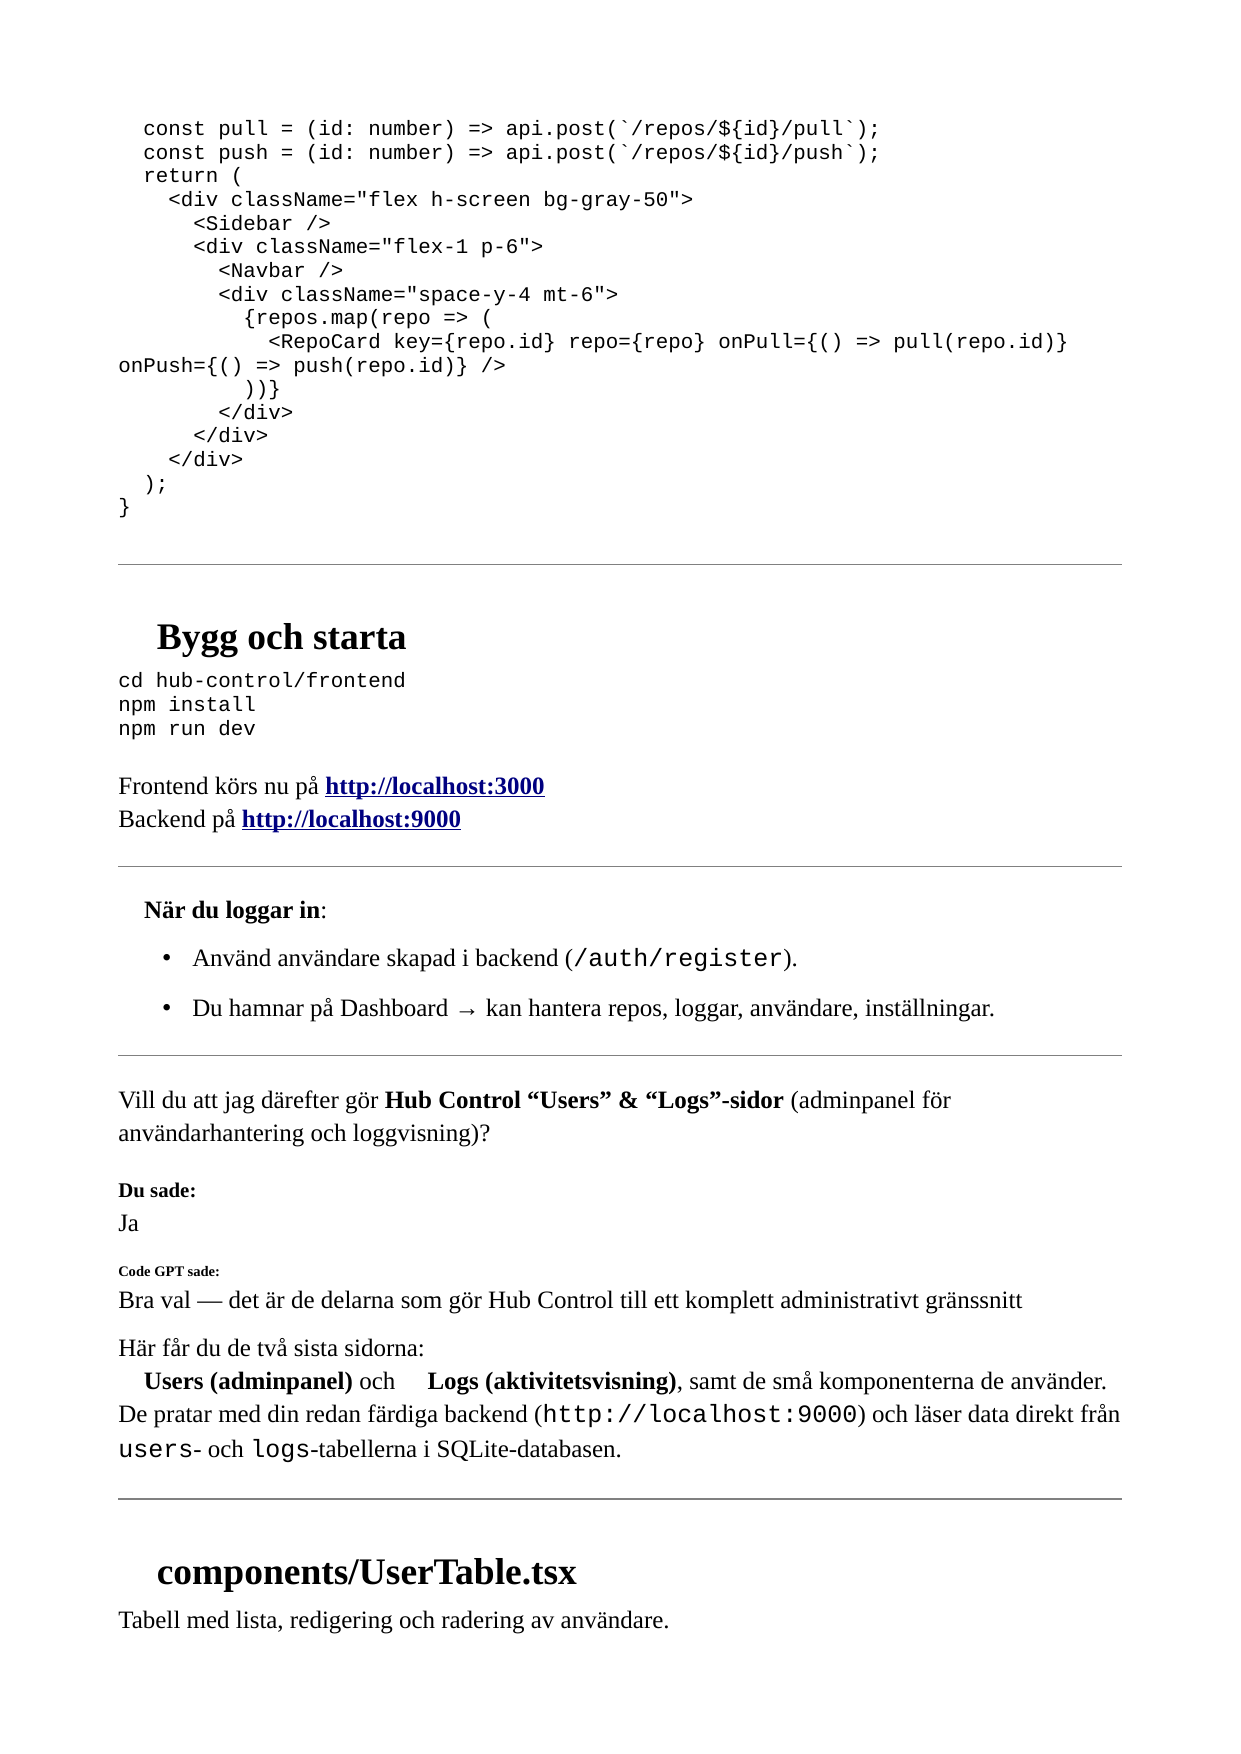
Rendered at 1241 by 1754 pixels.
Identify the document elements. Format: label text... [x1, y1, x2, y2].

text cd hub-control/frontend [118, 670, 1122, 694]
text <Navbar /> [118, 260, 1122, 284]
text } [118, 496, 1122, 520]
text <Sidebar /> [118, 213, 1122, 236]
text Ja [118, 1208, 1122, 1237]
text <div className="space-y-4 mt-6"> [118, 284, 1122, 307]
text </div> [118, 449, 1122, 473]
text Frontend körs nu på http://localhost:3000 Backend på http://localhost:9000 [118, 771, 1122, 832]
text ); [118, 473, 1122, 496]
text return ( [118, 165, 1122, 189]
text Här får du de två sista sidorna: 👤 Users (adminpanel) och 📜 Logs (aktivitetsvisning), samt de små komponenterna de använder. De pratar med din redan färdiga backend (http://localhost:9000) och läser data direkt från users- och logs-tabellerna i SQLite-databasen. [118, 1333, 1122, 1465]
text <div className="flex h-screen bg-gray-50"> [118, 189, 1122, 213]
text ✅ När du loggar in: [118, 896, 1122, 924]
text npm run dev [118, 718, 1122, 741]
subtitle Du sade: [118, 1178, 1122, 1202]
text Vill du att jag därefter gör Hub Control “Users” & “Logs”-sidor (adminpanel för användarhantering och loggvisning)? [118, 1085, 1122, 1147]
list Du hamnar på Dashboard → kan hantera repos, loggar, användare, inställningar. [162, 993, 1122, 1022]
text <RepoCard key={repo.id} repo={repo} onPull={() => pull(repo.id)} onPush={() => push(repo.id)} /> [118, 331, 1122, 378]
subtitle Code GPT sade: [118, 1262, 1122, 1279]
text Tabell med lista, redigering och radering av användare. [118, 1605, 1122, 1634]
text <div className="flex-1 p-6"> [118, 236, 1122, 260]
text npm install [118, 694, 1122, 718]
subtitle 🧩 components/UserTable.tsx [118, 1549, 1122, 1592]
text const pull = (id: number) => api.post(`/repos/${id}/pull`); [118, 118, 1122, 142]
text ))} [118, 378, 1122, 402]
text {repos.map(repo => ( [118, 307, 1122, 331]
text Bra val — det är de delarna som gör Hub Control till ett komplett administrativt gränssnitt 💡 [118, 1285, 1122, 1314]
subtitle 🧰 Bygg och starta [118, 615, 1122, 658]
text </div> [118, 426, 1122, 449]
text </div> [118, 402, 1122, 426]
list Använd användare skapad i backend (/auth/register). [162, 943, 1122, 974]
text const push = (id: number) => api.post(`/repos/${id}/push`); [118, 142, 1122, 165]
